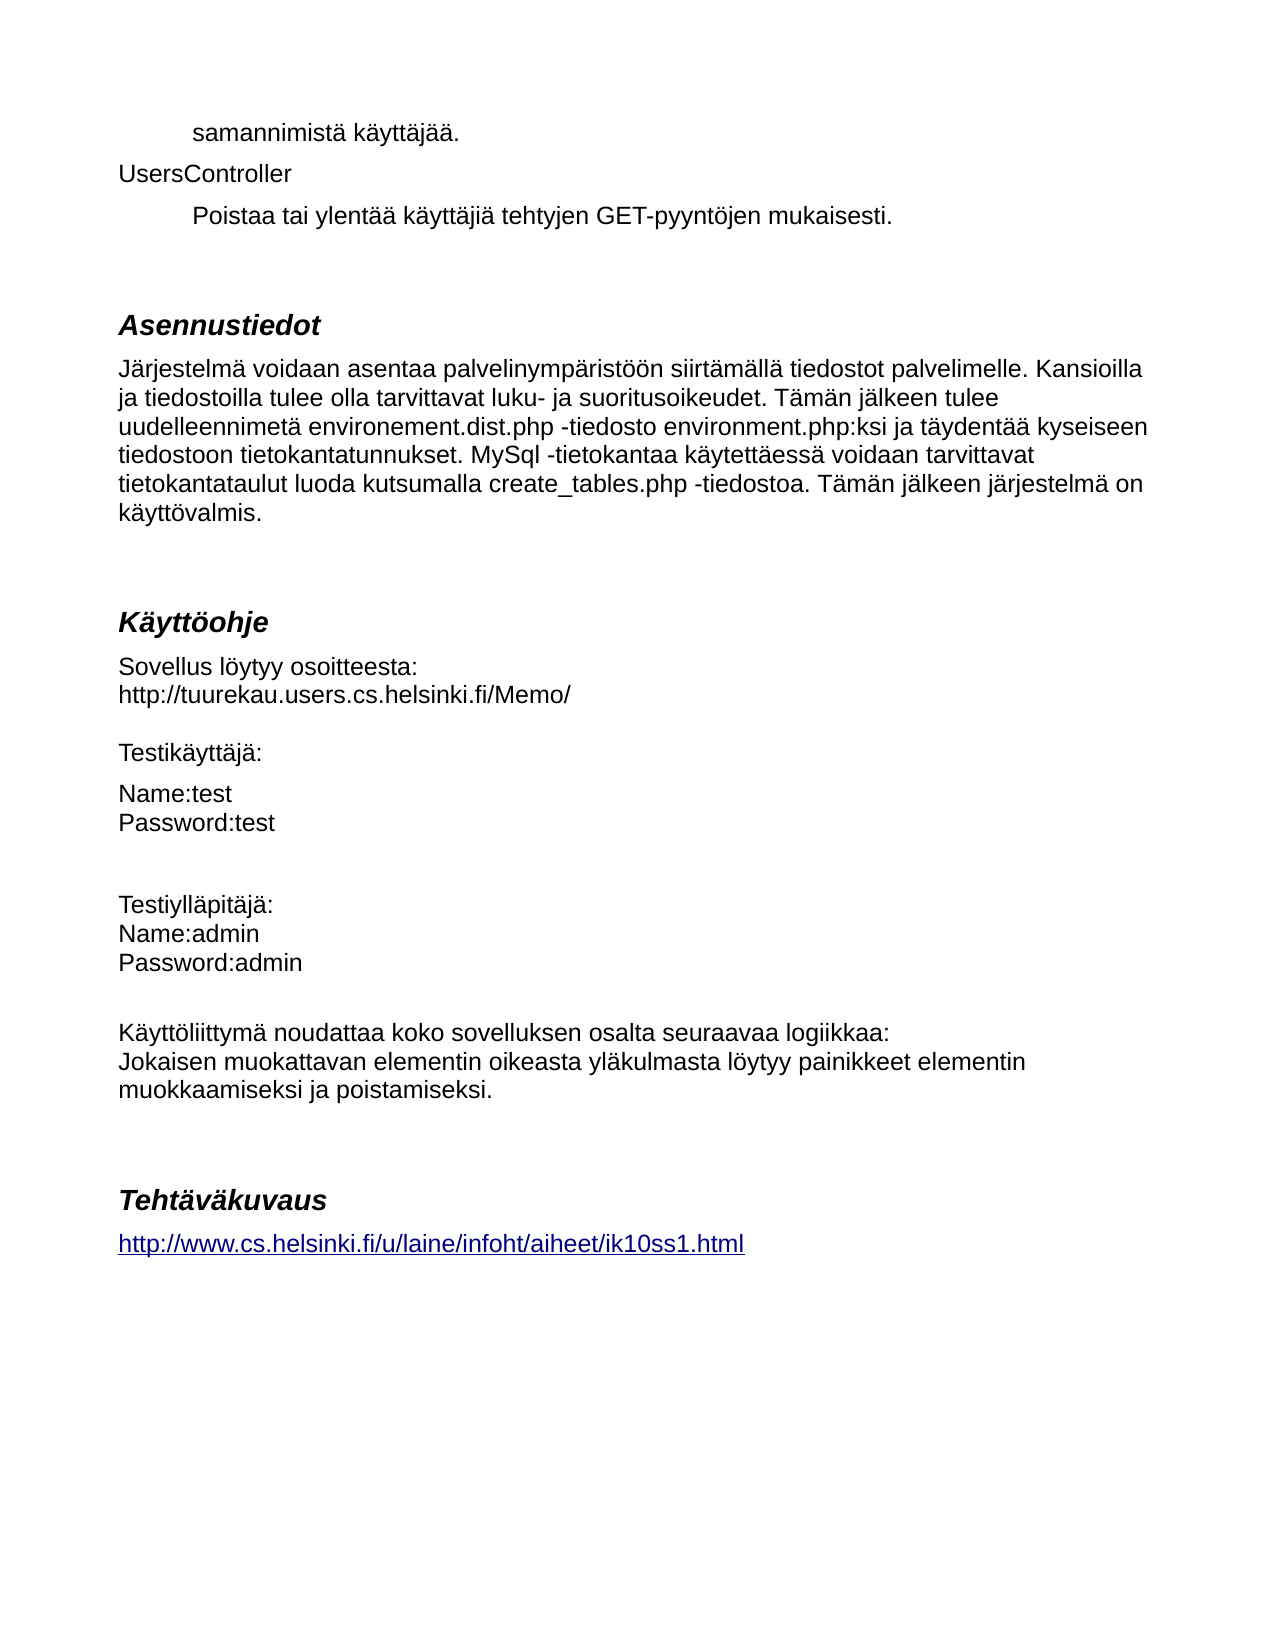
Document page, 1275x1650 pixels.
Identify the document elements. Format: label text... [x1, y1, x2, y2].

text samannimistä käyttäjää. [118, 118, 1157, 147]
subtitle Tehtäväkuvaus [118, 1183, 1157, 1216]
text Käyttöliittymä noudattaa koko sovelluksen osalta seuraavaa logiikkaa: Jokaisen muokattavan elementin oikeasta yläkulmasta löytyy painikkeet elementin muokkaamiseksi ja poistamiseksi. [118, 989, 1157, 1104]
text http://www.cs.helsinki.fi/u/laine/infoht/aiheet/ik10ss1.html [118, 1229, 1157, 1257]
text Järjestelmä voidaan asentaa palvelinympäristöön siirtämällä tiedostot palvelimelle. Kansioilla ja tiedostoilla tulee olla tarvittavat luku- ja suoritusoikeudet. Tämän jälkeen tulee uudelleennimetä environement.dist.php -tiedosto environment.php:ksi ja täydentää kyseiseen tiedostoon tietokantatunnukset. MySql -tietokantaa käytettäessä voidaan tarvittavat tietokantataulut luoda kutsumalla create_tables.php -tiedostoa. Tämän jälkeen järjestelmä on käyttövalmis. [118, 354, 1157, 527]
subtitle Käyttöohje [118, 605, 1157, 639]
subtitle Asennustiedot [118, 308, 1157, 342]
text Name:test Password:test [118, 779, 1157, 836]
text UsersController [118, 159, 1157, 188]
text Poistaa tai ylentää käyttäjiä tehtyjen GET-pyyntöjen mukaisesti. [118, 201, 1157, 229]
text Testiylläpitäjä: Name:admin Password:admin [118, 890, 1157, 976]
text Sovellus löytyy osoitteesta: http://tuurekau.users.cs.helsinki.fi/Memo/ Testikäyttäjä: [118, 651, 1157, 766]
